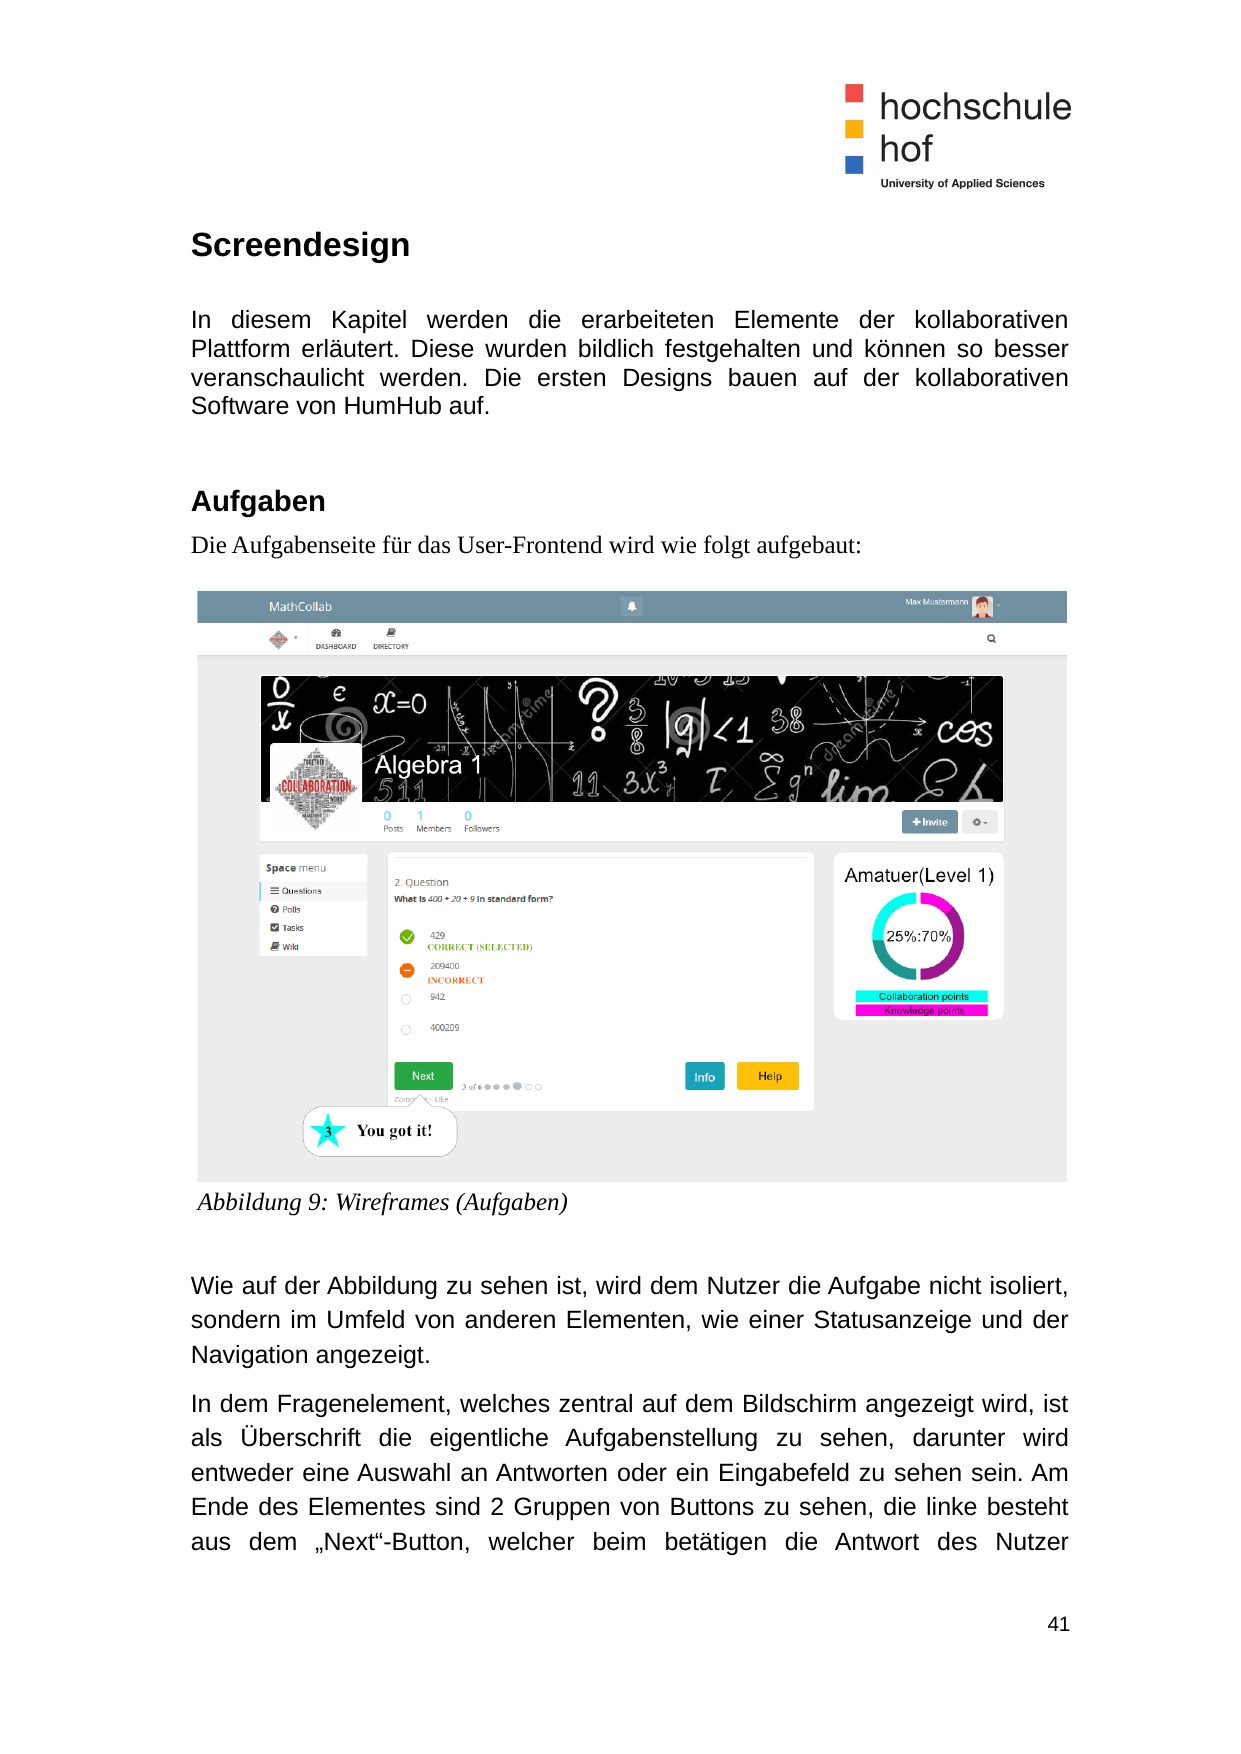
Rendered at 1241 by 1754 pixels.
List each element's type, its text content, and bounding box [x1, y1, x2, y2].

text In dem Fragenelement, welches zentral auf dem Bildschirm angezeigt wird, ist als Überschrift die eigentliche Aufgabenstellung zu sehen, darunter wird entweder eine Auswahl an Antworten oder ein Eingabefeld zu sehen sein. Am Ende des Elementes sind 2 Gruppen von Buttons zu sehen, die linke besteht aus dem „Next“-Button, welcher beim betätigen die Antwort des Nutzer [191, 1389, 1070, 1555]
subtitle Screendesign [191, 225, 1070, 264]
subtitle Aufgaben [191, 484, 1070, 517]
picture [197, 591, 1067, 1182]
text Die Aufgabenseite für das User-Frontend wird wie folgt aufgebaut: [191, 530, 1070, 559]
text Abbildung 9: Wireframes (Aufgaben) [197, 1182, 1067, 1216]
text Wie auf der Abbildung zu sehen ist, wird dem Nutzer die Aufgabe nicht isoliert, sondern im Umfeld von anderen Elementen, wie einer Statusanzeige und der Navigation angezeigt. [191, 1271, 1070, 1368]
text In diesem Kapitel werden die erarbeiteten Elemente der kollaborativen Plattform erläutert. Diese wurden bildlich festgehalten und können so besser veranschaulicht werden. Die ersten Designs bauen auf der kollaborativen Software von HumHub auf. [191, 305, 1070, 420]
picture [845, 84, 1071, 189]
